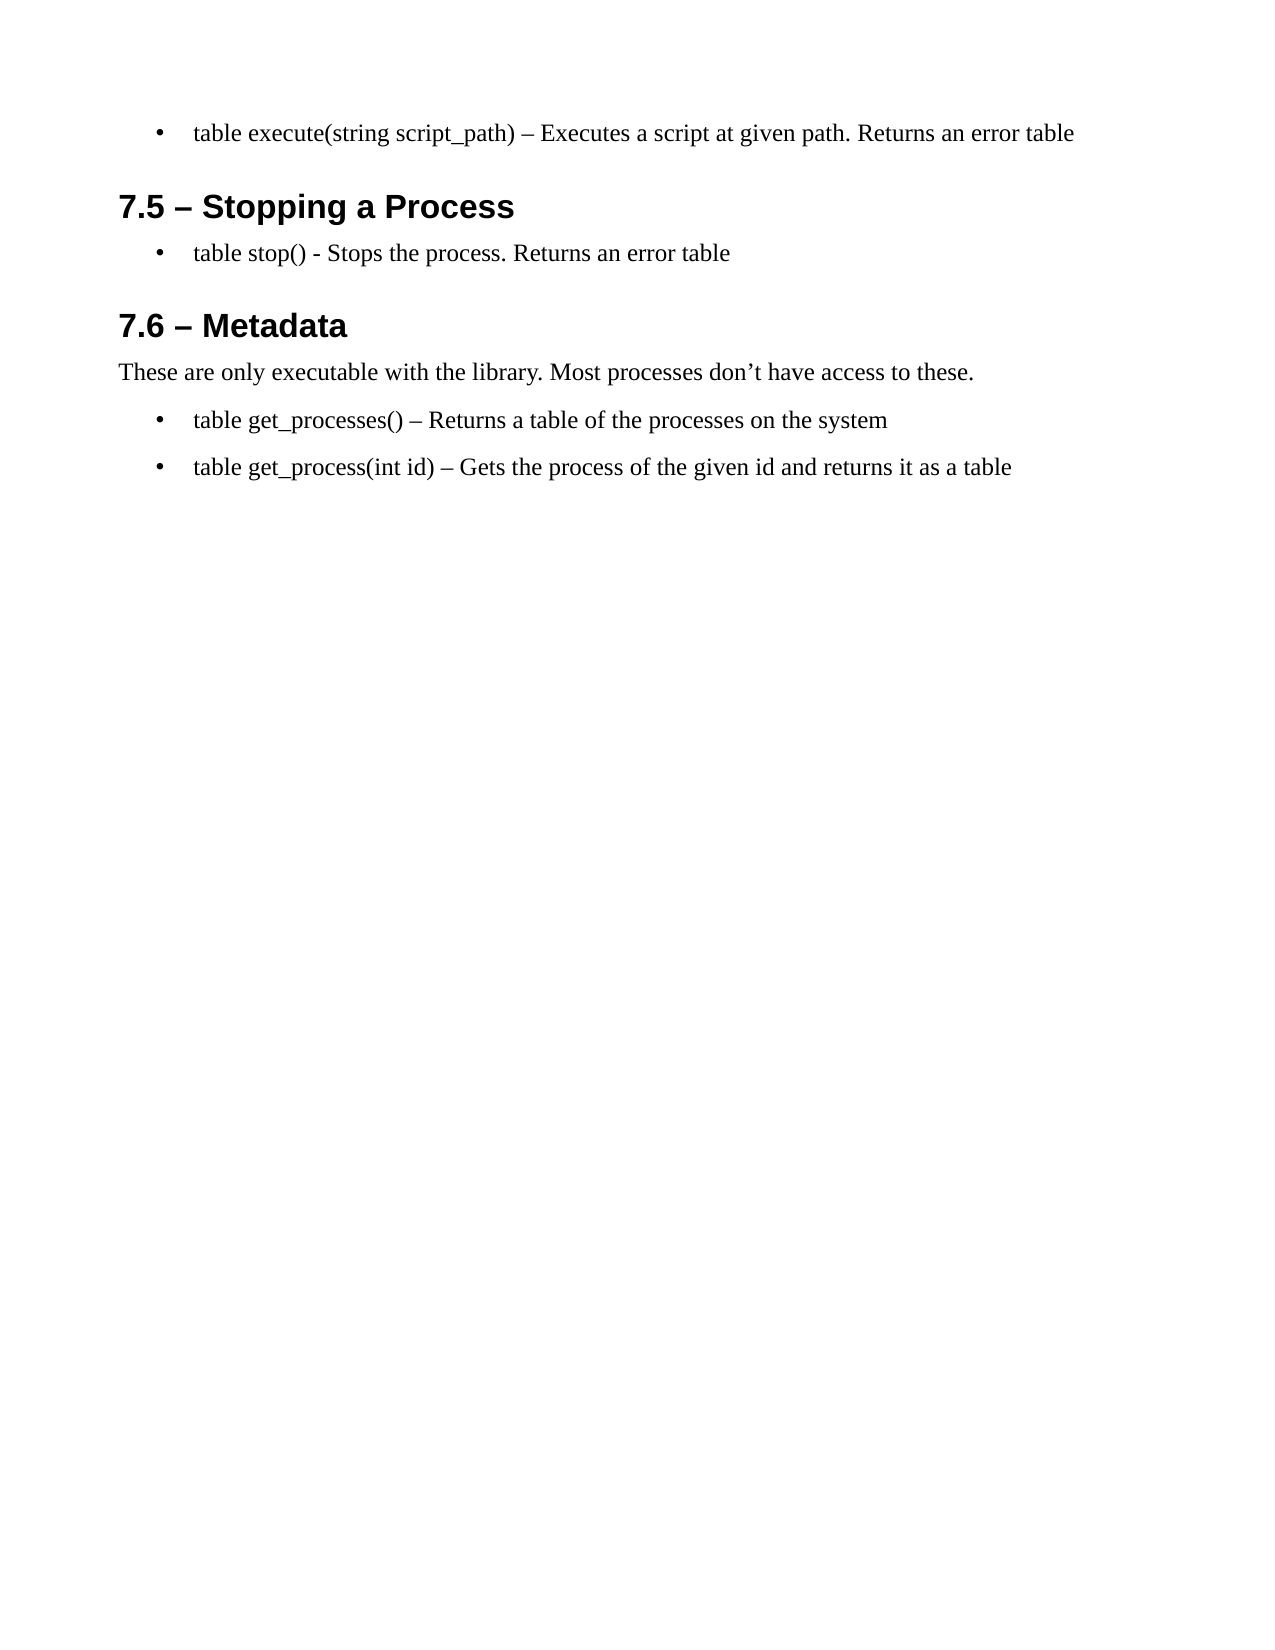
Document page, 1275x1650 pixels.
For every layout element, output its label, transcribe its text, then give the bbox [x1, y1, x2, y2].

subtitle 7.6 – Metadata [118, 306, 1157, 345]
list table get_process(int id) – Gets the process of the given id and returns it as a table [156, 452, 1157, 481]
list table execute(string script_path) – Executes a script at given path. Returns an error table [156, 118, 1157, 147]
text These are only executable with the library. Most processes don’t have access to these. [118, 357, 1157, 386]
list table get_processes() – Returns a table of the processes on the system [156, 405, 1157, 434]
subtitle 7.5 – Stopping a Process [118, 187, 1157, 225]
list table stop() - Stops the process. Returns an error table [156, 238, 1157, 266]
